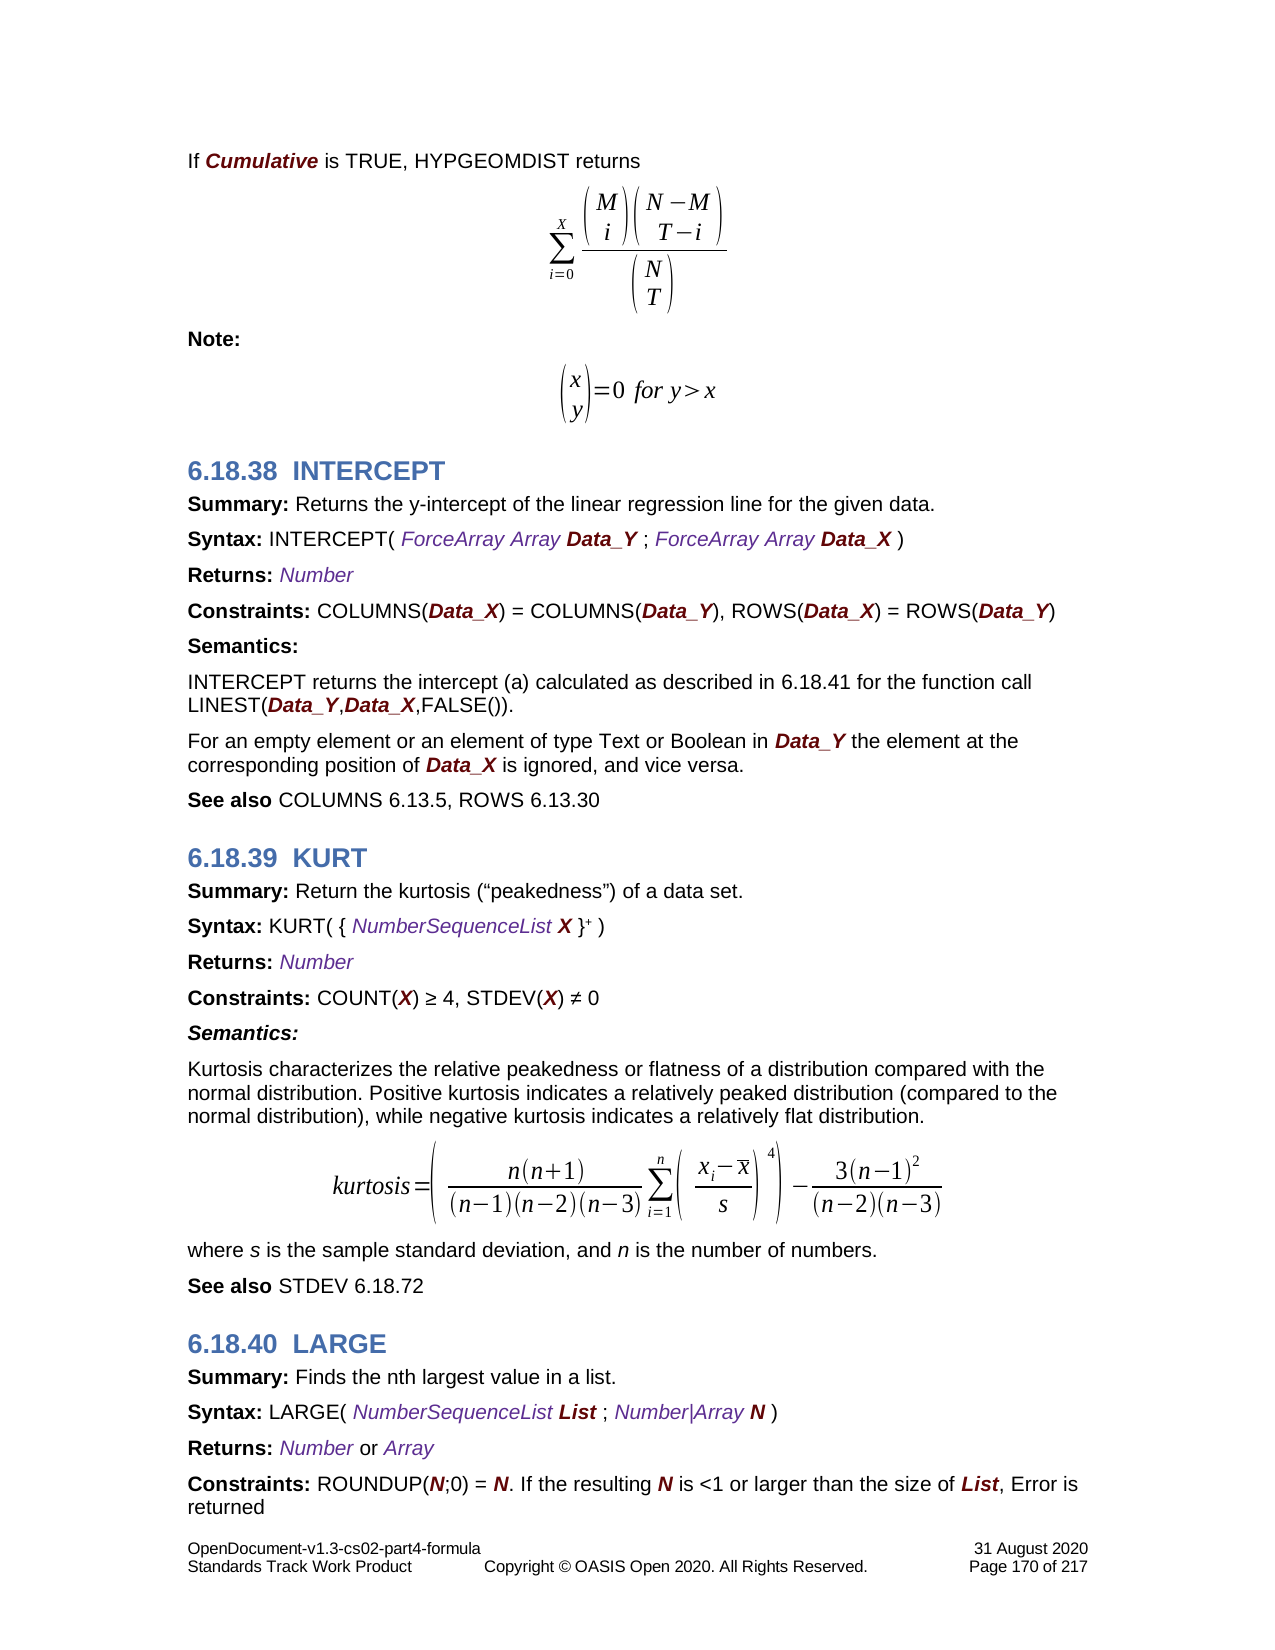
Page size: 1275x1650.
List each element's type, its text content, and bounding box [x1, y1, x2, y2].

text Syntax: KURT( { NumberSequenceList X }+ ) [187, 915, 1088, 938]
text Returns: Number or Array [187, 1436, 1088, 1460]
text Constraints: COLUMNS(Data_X) = COLUMNS(Data_Y), ROWS(Data_X) = ROWS(Data_Y) [187, 599, 1088, 623]
text Summary: Return the kurtosis (“peakedness”) of a data set. [187, 879, 1088, 903]
text If Cumulative is TRUE, HYPGEOMDIST returns [187, 150, 1088, 173]
text Semantics: [187, 1022, 1088, 1045]
text For an empty element or an element of type Text or Boolean in Data_Y the element at the corresponding position of Data_X is ignored, and vice versa. [187, 729, 1088, 777]
text where s is the sample standard deviation, and n is the number of numbers. [187, 1239, 1088, 1262]
text Returns: Number [187, 563, 1088, 587]
text Returns: Number [187, 951, 1088, 974]
text See also STDEV 6.18.72 [187, 1274, 1088, 1298]
text Note: [187, 327, 1088, 351]
subtitle LARGE [187, 1329, 1088, 1359]
subtitle KURT [187, 843, 1088, 873]
text See also COLUMNS 6.13.5, ROWS 6.13.30 [187, 789, 1088, 812]
text Summary: Returns the y-intercept of the linear regression line for the given data. [187, 492, 1088, 516]
text Constraints: COUNT(X) ≥ 4, STDEV(X) ≠ 0 [187, 986, 1088, 1010]
text INTERCEPT returns the intercept (a) calculated as described in 6.18.41 for the function call LINEST(Data_Y,Data_X,FALSE()). [187, 670, 1088, 717]
text Syntax: LARGE( NumberSequenceList List ; Number|Array N ) [187, 1401, 1088, 1424]
subtitle INTERCEPT [187, 456, 1088, 486]
text Constraints: ROUNDUP(N;0) = N. If the resulting N is <1 or larger than the size of List, Error is returned [187, 1472, 1088, 1519]
text Kurtosis characterizes the relative peakedness or flatness of a distribution compared with the normal distribution. Positive kurtosis indicates a relatively peaked distribution (compared to the normal distribution), while negative kurtosis indicates a relatively flat distribution. [187, 1057, 1088, 1128]
text Syntax: INTERCEPT( ForceArray Array Data_Y ; ForceArray Array Data_X ) [187, 528, 1088, 551]
text Summary: Finds the nth largest value in a list. [187, 1365, 1088, 1389]
text Semantics: [187, 635, 1088, 658]
